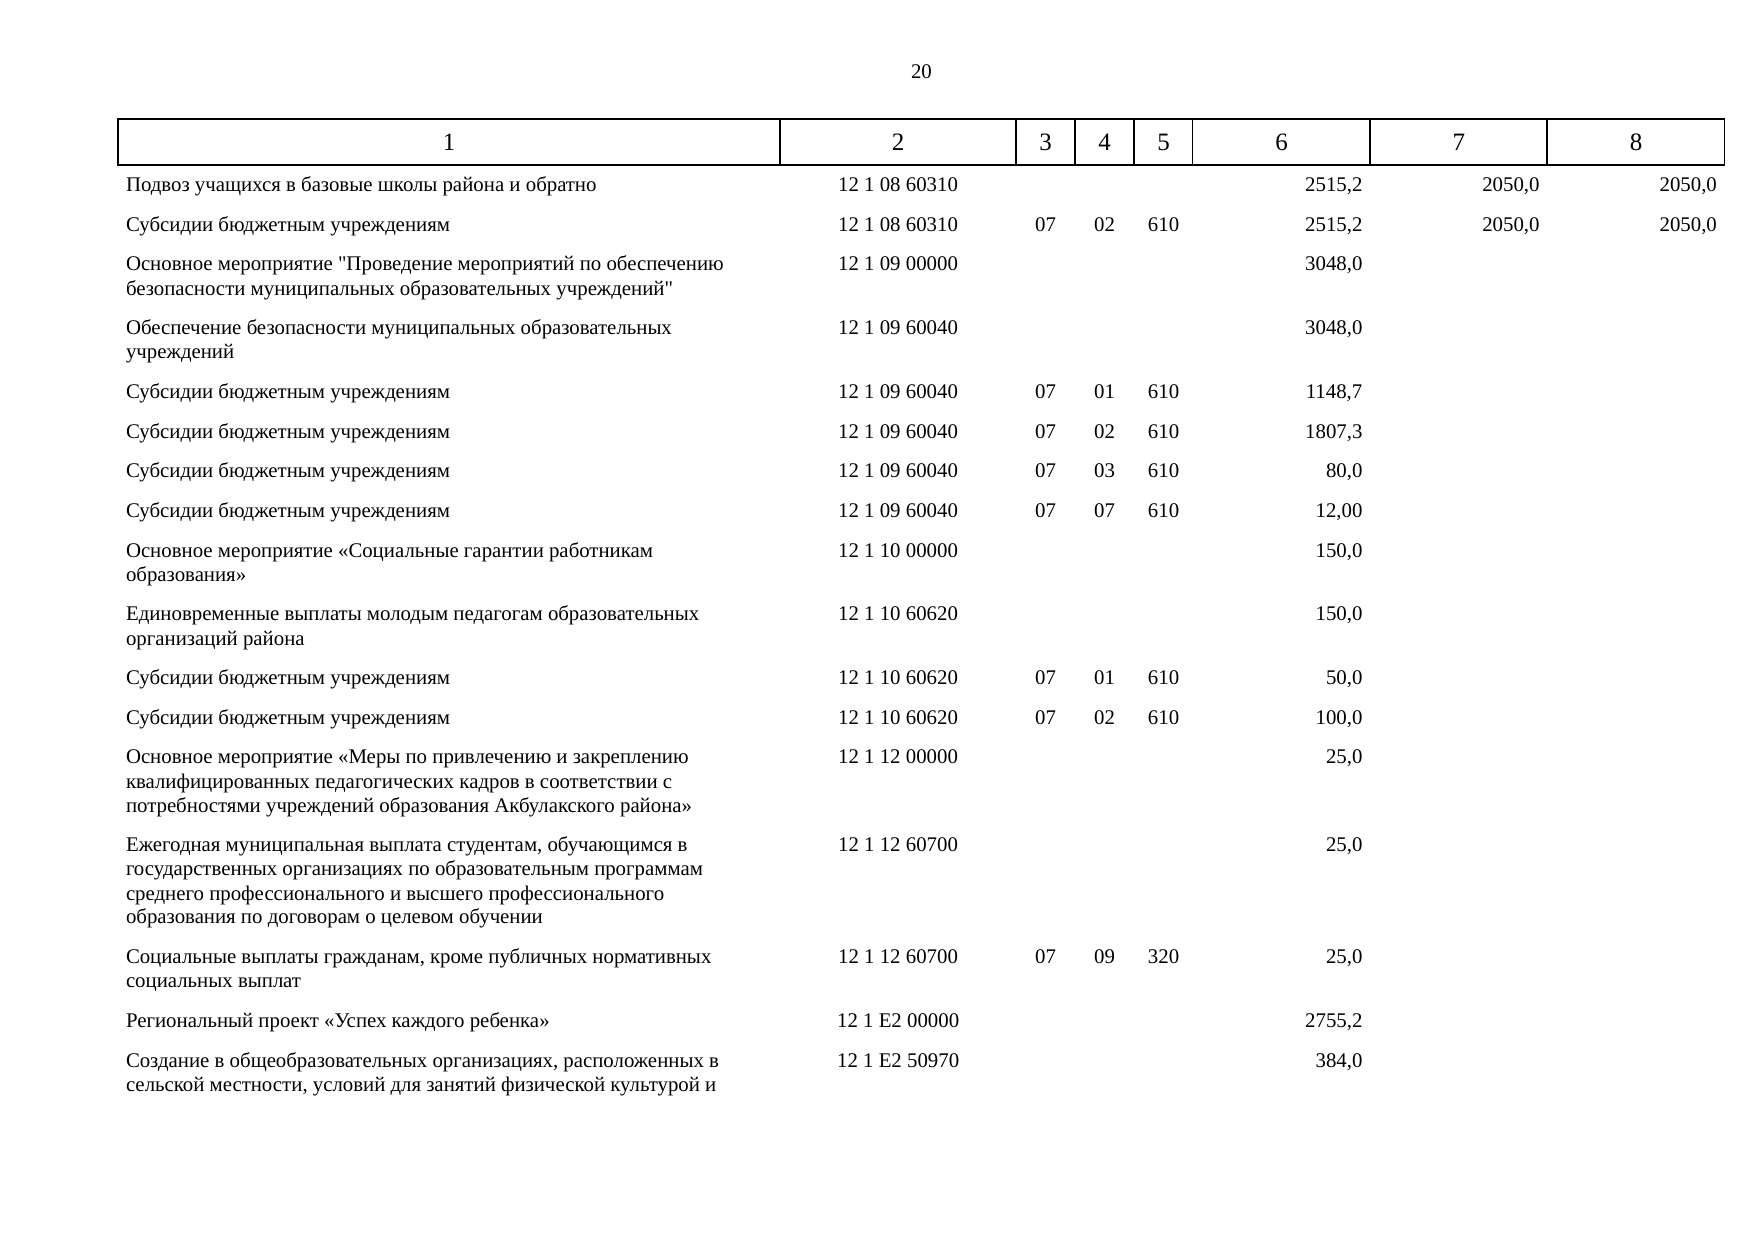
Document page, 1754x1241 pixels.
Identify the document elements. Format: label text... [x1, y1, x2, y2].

table_cell [1075, 1000, 1134, 1040]
table_header 3 [1024, 128, 1067, 156]
table_cell [1547, 825, 1724, 936]
table_header 5 [1142, 128, 1185, 156]
table_cell 25,0 [1193, 737, 1370, 824]
table_cell Ежегодная муниципальная выплата студентам, обучающимся в государственных организациях по образовательным программам среднего профессионального и высшего профессионального образования по договорам о целевом обучении [118, 825, 780, 936]
table_cell [1547, 307, 1724, 371]
table_cell Основное мероприятие «Социальные гарантии работникам образования» [118, 530, 780, 593]
table_cell 50,0 [1193, 657, 1370, 697]
table_cell 02 [1075, 697, 1134, 737]
table_cell [1547, 936, 1724, 1000]
table_cell [1016, 244, 1075, 307]
table_header 8 [1555, 128, 1716, 156]
table_cell [1075, 307, 1134, 371]
table_cell Субсидии бюджетным учреждениям [118, 411, 780, 450]
table_cell 01 [1075, 371, 1134, 411]
table_header [1135, 120, 1192, 164]
table_cell 610 [1134, 490, 1193, 530]
table_cell 610 [1134, 697, 1193, 737]
table_header 7 [1378, 128, 1539, 156]
table_cell [1134, 594, 1193, 657]
table_cell 03 [1075, 450, 1134, 490]
table_cell 2515,2 [1193, 166, 1370, 204]
table_cell 150,0 [1193, 530, 1370, 593]
table_header [1371, 120, 1546, 164]
table_cell Основное мероприятие «Меры по привлечению и закреплению квалифицированных педагогических кадров в соответствии с потребностями учреждений образования Акбулакского района» [118, 737, 780, 824]
table_cell 384,0 [1193, 1040, 1370, 1103]
table_cell [1370, 936, 1547, 1000]
table_cell 09 [1075, 936, 1134, 1000]
table_cell [1134, 244, 1193, 307]
table_cell Субсидии бюджетным учреждениям [118, 450, 780, 490]
table_cell [1547, 737, 1724, 824]
table_cell 12 1 12 60700 [780, 825, 1016, 936]
table_cell 2515,2 [1193, 204, 1370, 243]
table_cell 12 1 E2 00000 [780, 1000, 1016, 1040]
table_header 1 [126, 128, 772, 156]
table_header [1548, 120, 1724, 164]
table_cell Субсидии бюджетным учреждениям [118, 657, 780, 697]
table_cell 320 [1134, 936, 1193, 1000]
table_cell [1547, 594, 1724, 657]
table_cell [1370, 530, 1547, 593]
table_cell 12 1 E2 50970 [780, 1040, 1016, 1103]
table_cell [1134, 1000, 1193, 1040]
table_cell 610 [1134, 371, 1193, 411]
table_cell [1370, 697, 1547, 737]
table_cell 07 [1016, 450, 1075, 490]
table_cell 25,0 [1193, 936, 1370, 1000]
table_cell Единовременные выплаты молодым педагогам образовательных организаций района [118, 594, 780, 657]
table_cell [1370, 371, 1547, 411]
table_cell 1807,3 [1193, 411, 1370, 450]
table_cell 12 1 09 60040 [780, 371, 1016, 411]
table_cell 12 1 09 60040 [780, 411, 1016, 450]
table_cell [1370, 1000, 1547, 1040]
table_cell [1016, 1000, 1075, 1040]
table_cell 2050,0 [1547, 204, 1724, 243]
table_cell 12 1 10 60620 [780, 697, 1016, 737]
table_cell 12 1 12 60700 [780, 936, 1016, 1000]
table_cell 3048,0 [1193, 307, 1370, 371]
table_cell Субсидии бюджетным учреждениям [118, 697, 780, 737]
table_cell 80,0 [1193, 450, 1370, 490]
table_cell [1075, 737, 1134, 824]
table_cell [1016, 737, 1075, 824]
table_cell [1547, 1000, 1724, 1040]
table_cell [1016, 594, 1075, 657]
table_cell [1075, 244, 1134, 307]
table_header [781, 120, 1015, 164]
table_cell [1134, 825, 1193, 936]
table_cell 07 [1016, 936, 1075, 1000]
table_cell Социальные выплаты гражданам, кроме публичных нормативных социальных выплат [118, 936, 780, 1000]
table_header [1193, 120, 1369, 164]
table_cell 610 [1134, 450, 1193, 490]
table_cell 12 1 10 60620 [780, 657, 1016, 697]
table_cell 12 1 09 60040 [780, 307, 1016, 371]
table_cell [1134, 166, 1193, 204]
table_cell 07 [1075, 490, 1134, 530]
table_cell Субсидии бюджетным учреждениям [118, 204, 780, 243]
table_cell [1016, 307, 1075, 371]
table_cell [1547, 697, 1724, 737]
table_cell 2050,0 [1370, 166, 1547, 204]
table_cell [1547, 1040, 1724, 1103]
table_cell 07 [1016, 204, 1075, 243]
table_cell 3048,0 [1193, 244, 1370, 307]
table_cell 12 1 09 60040 [780, 490, 1016, 530]
table_cell 25,0 [1193, 825, 1370, 936]
table_cell [1134, 307, 1193, 371]
table_cell [1134, 530, 1193, 593]
table_cell Создание в общеобразовательных организациях, расположенных в сельской местности, условий для занятий физической культурой и [118, 1040, 780, 1103]
table_cell [1547, 657, 1724, 697]
table_cell [1016, 530, 1075, 593]
table_cell Обеспечение безопасности муниципальных образовательных учреждений [118, 307, 780, 371]
table_cell [1075, 594, 1134, 657]
table_cell 1148,7 [1193, 371, 1370, 411]
table_cell Субсидии бюджетным учреждениям [118, 371, 780, 411]
table_cell 12 1 10 00000 [780, 530, 1016, 593]
table_cell 01 [1075, 657, 1134, 697]
table_header [119, 120, 779, 164]
table_cell 12 1 12 00000 [780, 737, 1016, 824]
table_cell [1134, 1040, 1193, 1103]
table_cell [1370, 490, 1547, 530]
table_cell 07 [1016, 411, 1075, 450]
table_cell [1547, 371, 1724, 411]
table_cell [1370, 307, 1547, 371]
table_cell [1370, 737, 1547, 824]
table_header 4 [1083, 128, 1126, 156]
table_cell Субсидии бюджетным учреждениям [118, 490, 780, 530]
table_cell 07 [1016, 657, 1075, 697]
table_cell 07 [1016, 490, 1075, 530]
table_cell 610 [1134, 411, 1193, 450]
table_cell Подвоз учащихся в базовые школы района и обратно [118, 166, 780, 204]
table_cell 12 1 09 60040 [780, 450, 1016, 490]
table_cell [1547, 411, 1724, 450]
table_cell [1075, 530, 1134, 593]
table_cell 12 1 08 60310 [780, 204, 1016, 243]
table_cell 12 1 08 60310 [780, 166, 1016, 204]
table_cell Основное мероприятие "Проведение мероприятий по обеспечению безопасности муниципальных образовательных учреждений" [118, 244, 780, 307]
table_header [1017, 120, 1074, 164]
table_cell Региональный проект «Успех каждого ребенка» [118, 1000, 780, 1040]
table_cell 610 [1134, 204, 1193, 243]
table_cell 2050,0 [1547, 166, 1724, 204]
table_cell 2050,0 [1370, 204, 1547, 243]
table_cell [1370, 594, 1547, 657]
table_cell [1075, 1040, 1134, 1103]
table_cell 12 1 10 60620 [780, 594, 1016, 657]
table_cell [1370, 411, 1547, 450]
table_cell [1016, 166, 1075, 204]
table_cell [1016, 825, 1075, 936]
table_cell [1547, 530, 1724, 593]
table_cell 12,00 [1193, 490, 1370, 530]
table_cell 12 1 09 00000 [780, 244, 1016, 307]
table_cell [1370, 244, 1547, 307]
table_cell 610 [1134, 657, 1193, 697]
table_cell 07 [1016, 371, 1075, 411]
table_cell [1547, 244, 1724, 307]
table_cell 02 [1075, 411, 1134, 450]
table_cell [1075, 166, 1134, 204]
table_cell [1547, 450, 1724, 490]
table_cell 07 [1016, 697, 1075, 737]
table_cell [1016, 1040, 1075, 1103]
table_cell [1370, 1040, 1547, 1103]
table_cell [1134, 737, 1193, 824]
table_cell [1075, 825, 1134, 936]
table_header [1076, 120, 1133, 164]
table_cell [1370, 450, 1547, 490]
table_header 2 [788, 128, 1008, 156]
table_cell [1547, 490, 1724, 530]
table_cell 150,0 [1193, 594, 1370, 657]
table_cell 100,0 [1193, 697, 1370, 737]
table_cell 2755,2 [1193, 1000, 1370, 1040]
table_cell [1370, 657, 1547, 697]
table_cell [1370, 825, 1547, 936]
table_cell 02 [1075, 204, 1134, 243]
table_header 6 [1201, 128, 1362, 156]
